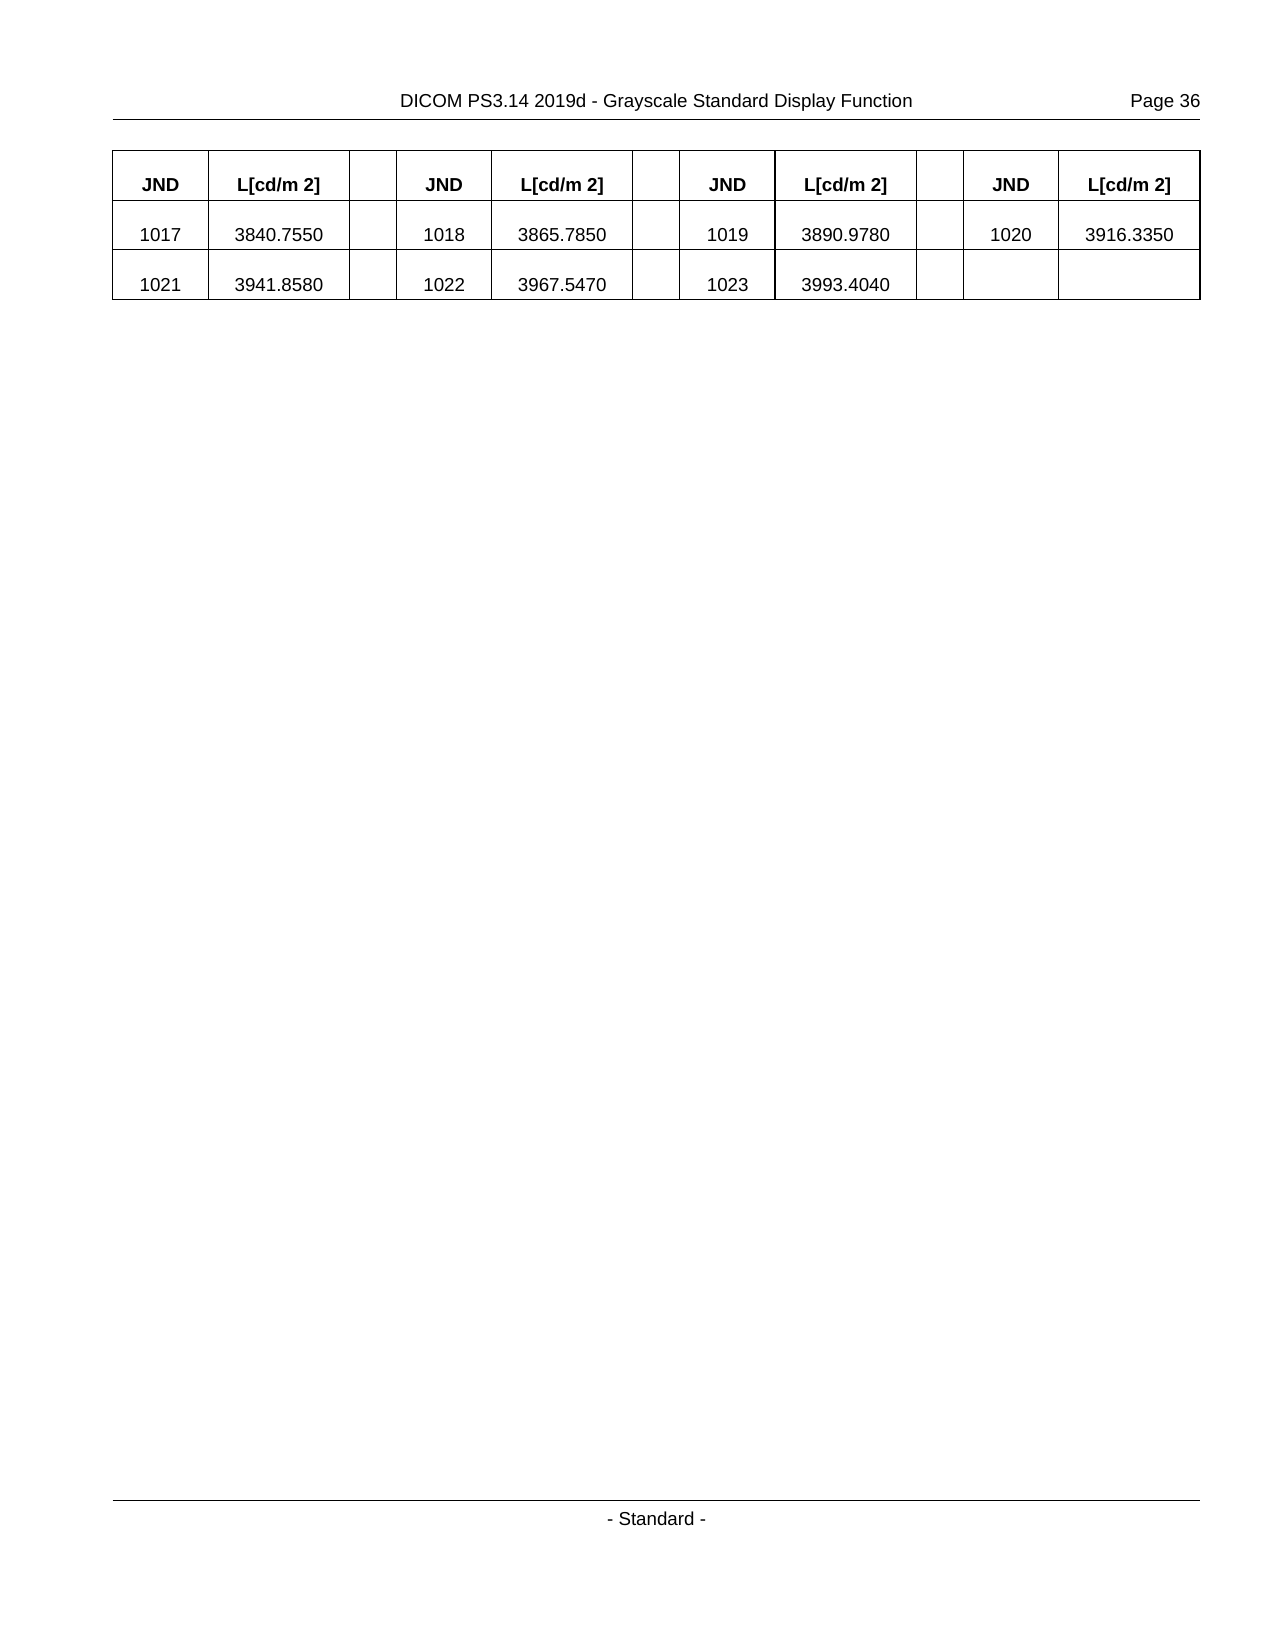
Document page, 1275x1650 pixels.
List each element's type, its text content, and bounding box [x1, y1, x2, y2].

table_cell [350, 250, 396, 299]
table_header JND [680, 151, 774, 200]
table_cell [917, 250, 963, 299]
table_cell 3993.4040 [776, 250, 916, 299]
table_header [633, 151, 679, 200]
table_cell 1022 [397, 250, 491, 299]
table_cell [633, 250, 679, 299]
table_cell 1018 [397, 201, 491, 249]
table_header [350, 151, 396, 200]
table_cell 3916.3350 [1059, 201, 1199, 249]
table_cell 3967.5470 [492, 250, 632, 299]
table_header JND [113, 151, 208, 200]
table_cell [1059, 250, 1199, 299]
table_cell 3865.7850 [492, 201, 632, 249]
table_cell 1019 [680, 201, 774, 249]
table_cell 3840.7550 [209, 201, 349, 249]
table_cell 1023 [680, 250, 774, 299]
table_cell [350, 201, 396, 249]
table_cell [917, 201, 963, 249]
table_cell 3890.9780 [776, 201, 916, 249]
table_cell 1020 [964, 201, 1058, 249]
table_header [917, 151, 963, 200]
table_header JND [397, 151, 491, 200]
table_header L[cd/m 2] [1059, 151, 1199, 200]
table_cell [964, 250, 1058, 299]
table_header JND [964, 151, 1058, 200]
table_cell 3941.8580 [209, 250, 349, 299]
table_header L[cd/m 2] [209, 151, 349, 200]
table_cell 1021 [113, 250, 208, 299]
table_header L[cd/m 2] [776, 151, 916, 200]
table_cell 1017 [113, 201, 208, 249]
table_header L[cd/m 2] [492, 151, 632, 200]
table_cell [633, 201, 679, 249]
